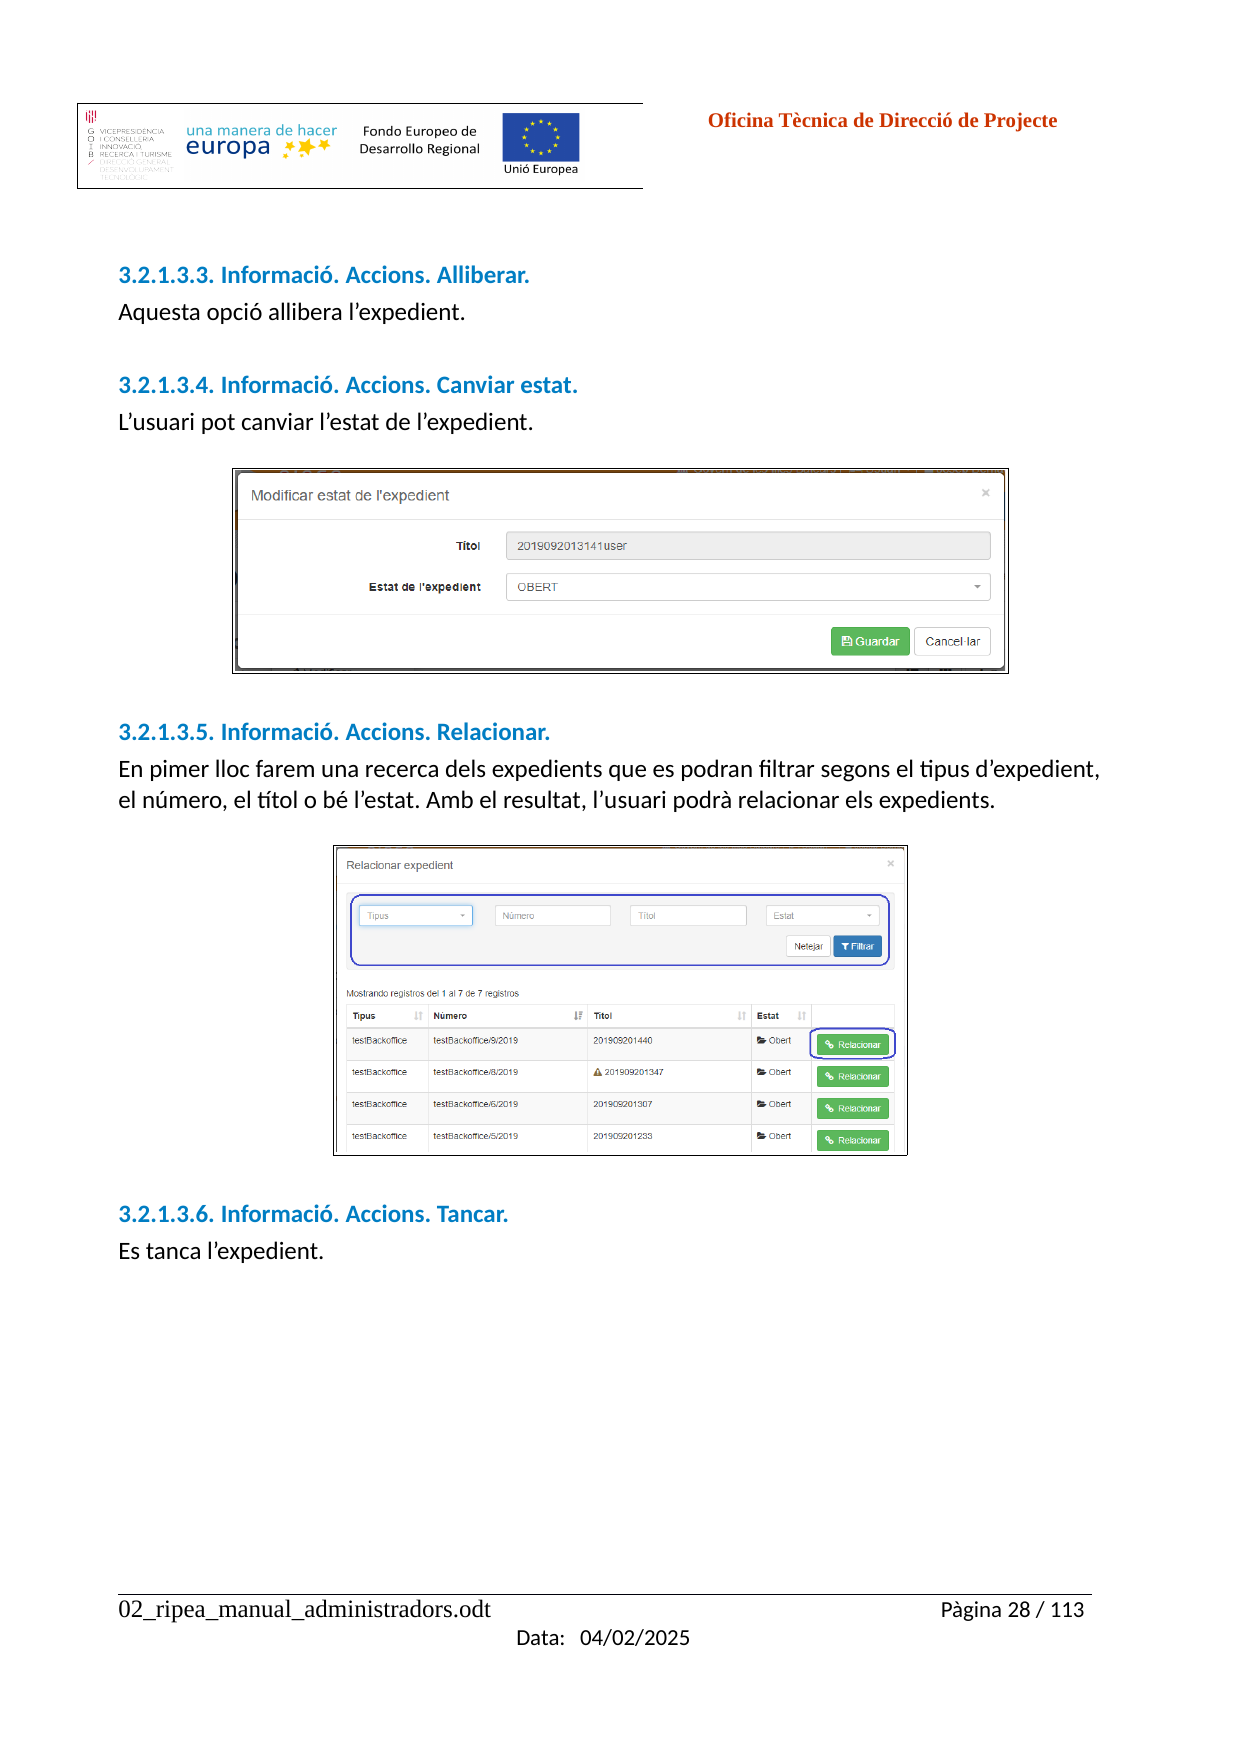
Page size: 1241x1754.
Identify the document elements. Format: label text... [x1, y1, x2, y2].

text Aquesta opció allibera l’expedient. [118, 296, 1122, 327]
subtitle 3.2.1.3.3. Informació. Accions. Alliberar. [118, 259, 1122, 290]
picture [82, 108, 178, 182]
text Es tanca l’expedient. [118, 1235, 1122, 1265]
picture [235, 470, 1005, 671]
text En pimer lloc farem una recerca dels expedients que es podran filtrar segons el tipus d’expedient, el número, el títol o bé l’estat. Amb el resultat, l’usuari podrà relacionar els expedients. [118, 753, 1122, 814]
picture [336, 847, 905, 1152]
subtitle 3.2.1.3.6. Informació. Accions. Tancar. [118, 1198, 1122, 1228]
text L’usuari pot canviar l’estat de l’expedient. [118, 406, 1122, 437]
subtitle 3.2.1.3.4. Informació. Accions. Canviar estat. [118, 370, 1122, 400]
picture [184, 108, 585, 182]
subtitle 3.2.1.3.5. Informació. Accions. Relacionar. [118, 716, 1122, 747]
